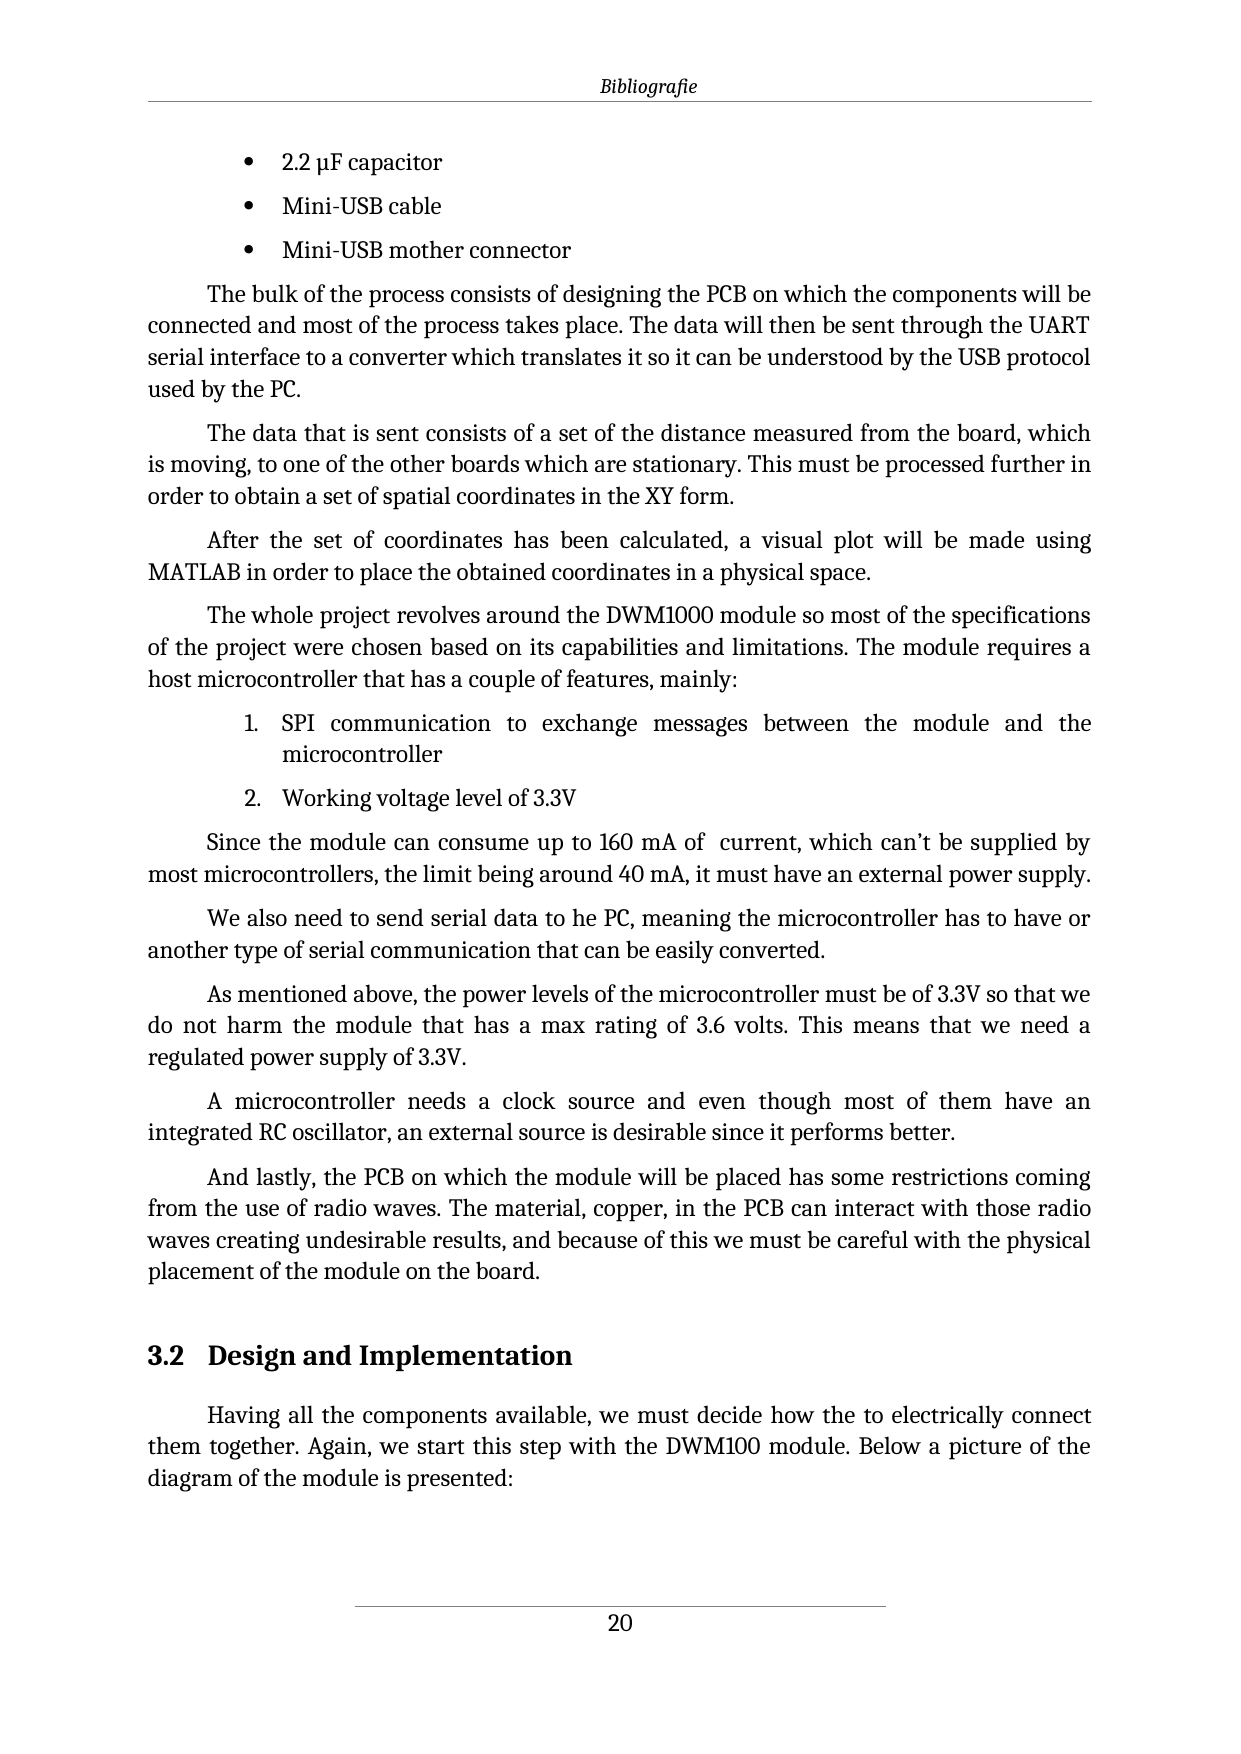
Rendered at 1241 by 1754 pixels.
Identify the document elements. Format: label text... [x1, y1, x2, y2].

text The bulk of the process consists of designing the PCB on which the components will be connected and most of the process takes place. The data will then be sent through the UART serial interface to a converter which translates it so it can be understood by the USB protocol used by the PC. [148, 280, 1092, 403]
list 2.2 µF capacitor [244, 148, 1092, 176]
list SPI communication to exchange messages between the module and the microcontroller [244, 709, 1092, 769]
text The whole project revolves around the DWM1000 module so most of the specifications of the project were chosen based on its capabilities and limitations. The module requires a host microcontroller that has a couple of features, mainly: [148, 601, 1092, 693]
text The data that is sent consists of a set of the distance measured from the board, which is moving, to one of the other boards which are stationary. This must be processed further in order to obtain a set of spatial coordinates in the XY form. [148, 419, 1092, 511]
list Working voltage level of 3.3V [244, 784, 1092, 813]
subtitle Design and Implementation [148, 1339, 1092, 1372]
list Mini-USB cable [244, 192, 1092, 221]
text After the set of coordinates has been calculated, a visual plot will be made using MATLAB in order to place the obtained coordinates in a physical space. [148, 526, 1092, 586]
text As mentioned above, the power levels of the microcontroller must be of 3.3V so that we do not harm the module that has a max rating of 3.6 volts. This means that we need a regulated power supply of 3.3V. [148, 979, 1092, 1071]
list Mini-USB mother connector [244, 236, 1092, 264]
text And lastly, the PCB on which the module will be placed has some restrictions coming from the use of radio waves. The material, copper, in the PCB can interact with those radio waves creating undesirable results, and because of this we must be careful with the physical placement of the module on the board. [148, 1162, 1092, 1286]
text Having all the components available, we must decide how the to electrically connect them together. Again, we start this step with the DWM100 module. Below a picture of the diagram of the module is presented: [148, 1401, 1092, 1492]
text A microcontroller needs a clock source and even though most of them have an integrated RC oscillator, an external source is desirable since it performs better. [148, 1087, 1092, 1147]
text Since the module can consume up to 160 mA of current, which can’t be supplied by most microcontrollers, the limit being around 40 mA, it must have an external power supply. [148, 828, 1092, 889]
text We also need to send serial data to he PC, meaning the microcontroller has to have or another type of serial communication that can be easily converted. [148, 904, 1092, 964]
